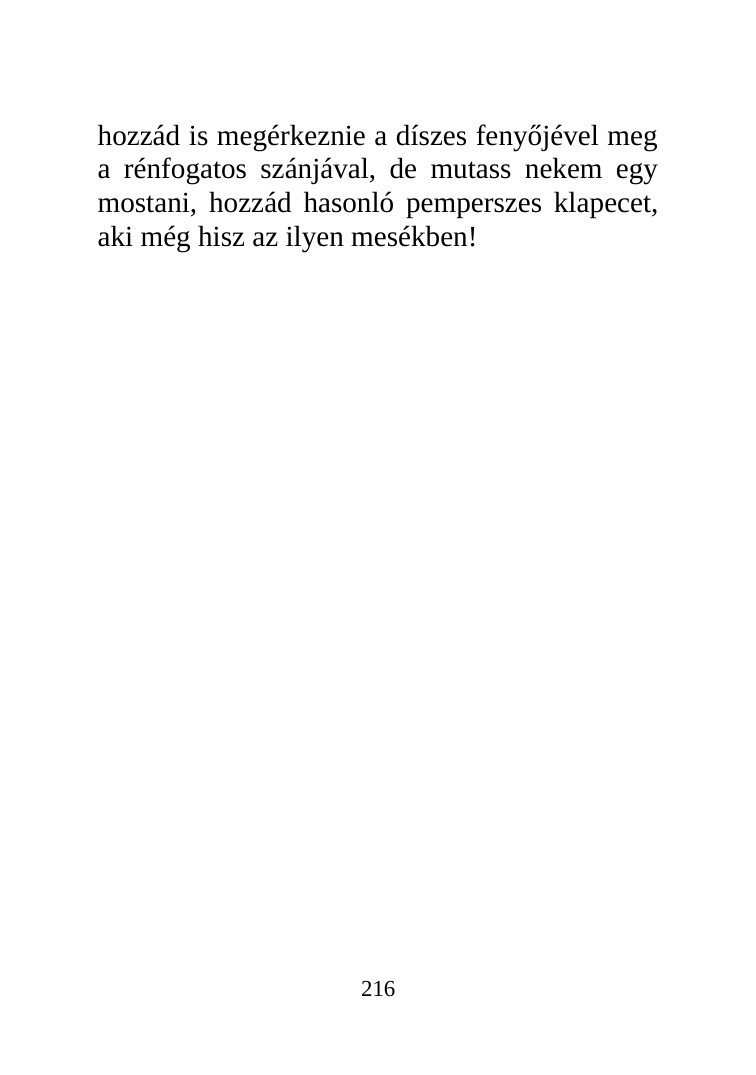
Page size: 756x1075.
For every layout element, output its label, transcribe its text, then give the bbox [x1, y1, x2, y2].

text hozzád is megérkeznie a díszes fenyőjével meg a rénfogatos szánjával, de mutass nekem egy mostani, hozzád hasonló pemperszes klapecet, aki még hisz az ilyen mesékben! [97, 118, 658, 252]
